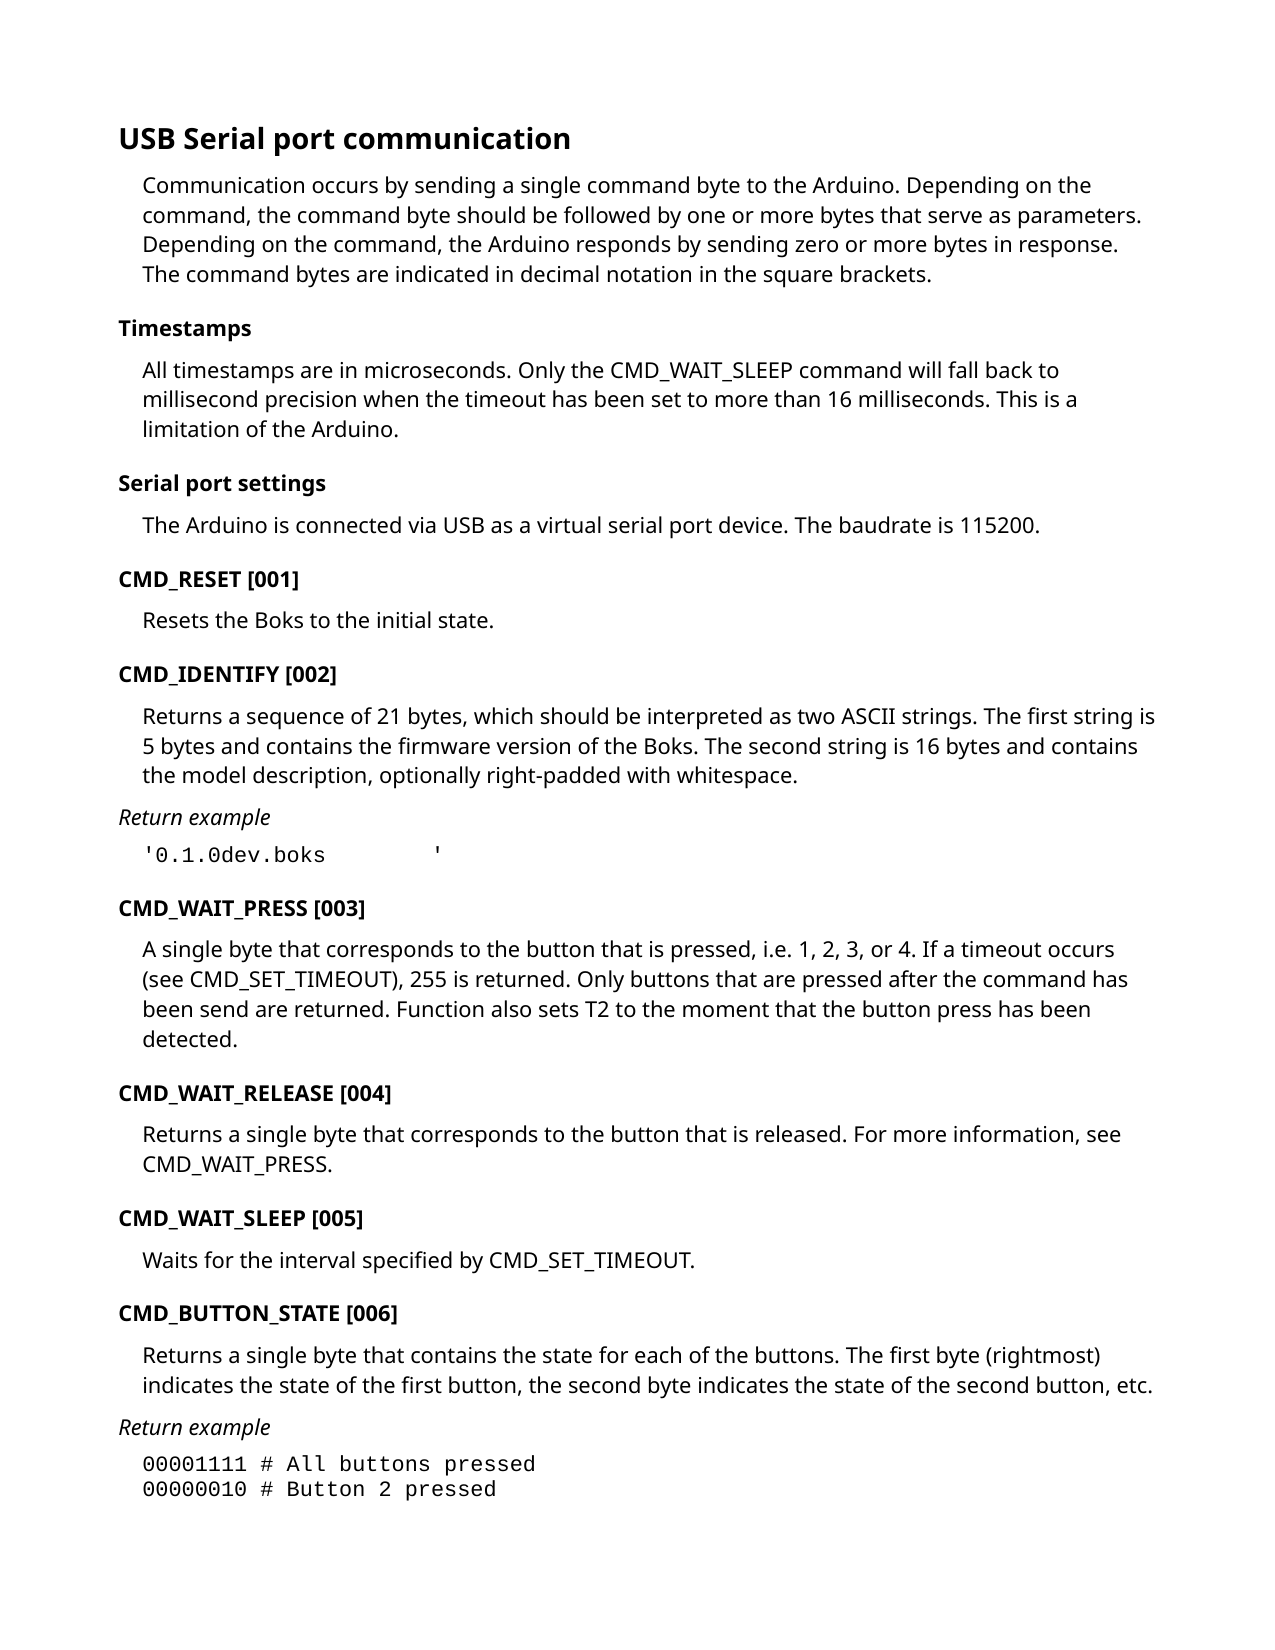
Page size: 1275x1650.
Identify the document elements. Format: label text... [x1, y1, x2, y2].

text Returns a single byte that corresponds to the button that is released. For more information, see CMD_WAIT_PRESS. [142, 1119, 1157, 1179]
text 00001111 # All buttons pressed [142, 1453, 1157, 1478]
subtitle CMD_IDENTIFY [002] [118, 659, 1157, 689]
subtitle CMD_WAIT_RELEASE [004] [118, 1078, 1157, 1107]
text Waits for the interval specified by CMD_SET_TIMEOUT. [142, 1245, 1157, 1274]
text Returns a sequence of 21 bytes, which should be interpreted as two ASCII strings. The first string is 5 bytes and contains the firmware version of the Boks. The second string is 16 bytes and contains the model description, optionally right-padded with whitespace. [142, 701, 1157, 790]
text Communication occurs by sending a single command byte to the Arduino. Depending on the command, the command byte should be followed by one or more bytes that serve as parameters. Depending on the command, the Arduino responds by sending zero or more bytes in response. The command bytes are indicated in decimal notation in the square brackets. [142, 170, 1157, 289]
subtitle Timestamps [118, 313, 1157, 343]
text A single byte that corresponds to the button that is pressed, i.e. 1, 2, 3, or 4. If a timeout occurs (see CMD_SET_TIMEOUT), 255 is returned. Only buttons that are pressed after the command has been send are returned. Function also sets T2 to the moment that the button press has been detected. [142, 934, 1157, 1054]
text 00000010 # Button 2 pressed [142, 1478, 1157, 1503]
subtitle CMD_BUTTON_STATE [006] [118, 1298, 1157, 1328]
subtitle CMD_WAIT_SLEEP [005] [118, 1203, 1157, 1233]
subtitle USB Serial port communication [118, 118, 1157, 158]
text All timestamps are in microseconds. Only the CMD_WAIT_SLEEP command will fall back to millisecond precision when the timeout has been set to more than 16 milliseconds. This is a limitation of the Arduino. [142, 355, 1157, 444]
text Returns a single byte that contains the state for each of the buttons. The first byte (rightmost) indicates the state of the first button, the second byte indicates the state of the second button, etc. [142, 1340, 1157, 1400]
subtitle CMD_RESET [001] [118, 563, 1157, 593]
text Resets the Boks to the initial state. [142, 605, 1157, 635]
subtitle Return example [118, 802, 1157, 832]
text '0.1.0dev.boks ' [142, 844, 1157, 869]
subtitle Serial port settings [118, 468, 1157, 498]
text The Arduino is connected via USB as a virtual serial port device. The baudrate is 115200. [142, 510, 1157, 539]
subtitle CMD_WAIT_PRESS [003] [118, 893, 1157, 922]
subtitle Return example [118, 1412, 1157, 1442]
